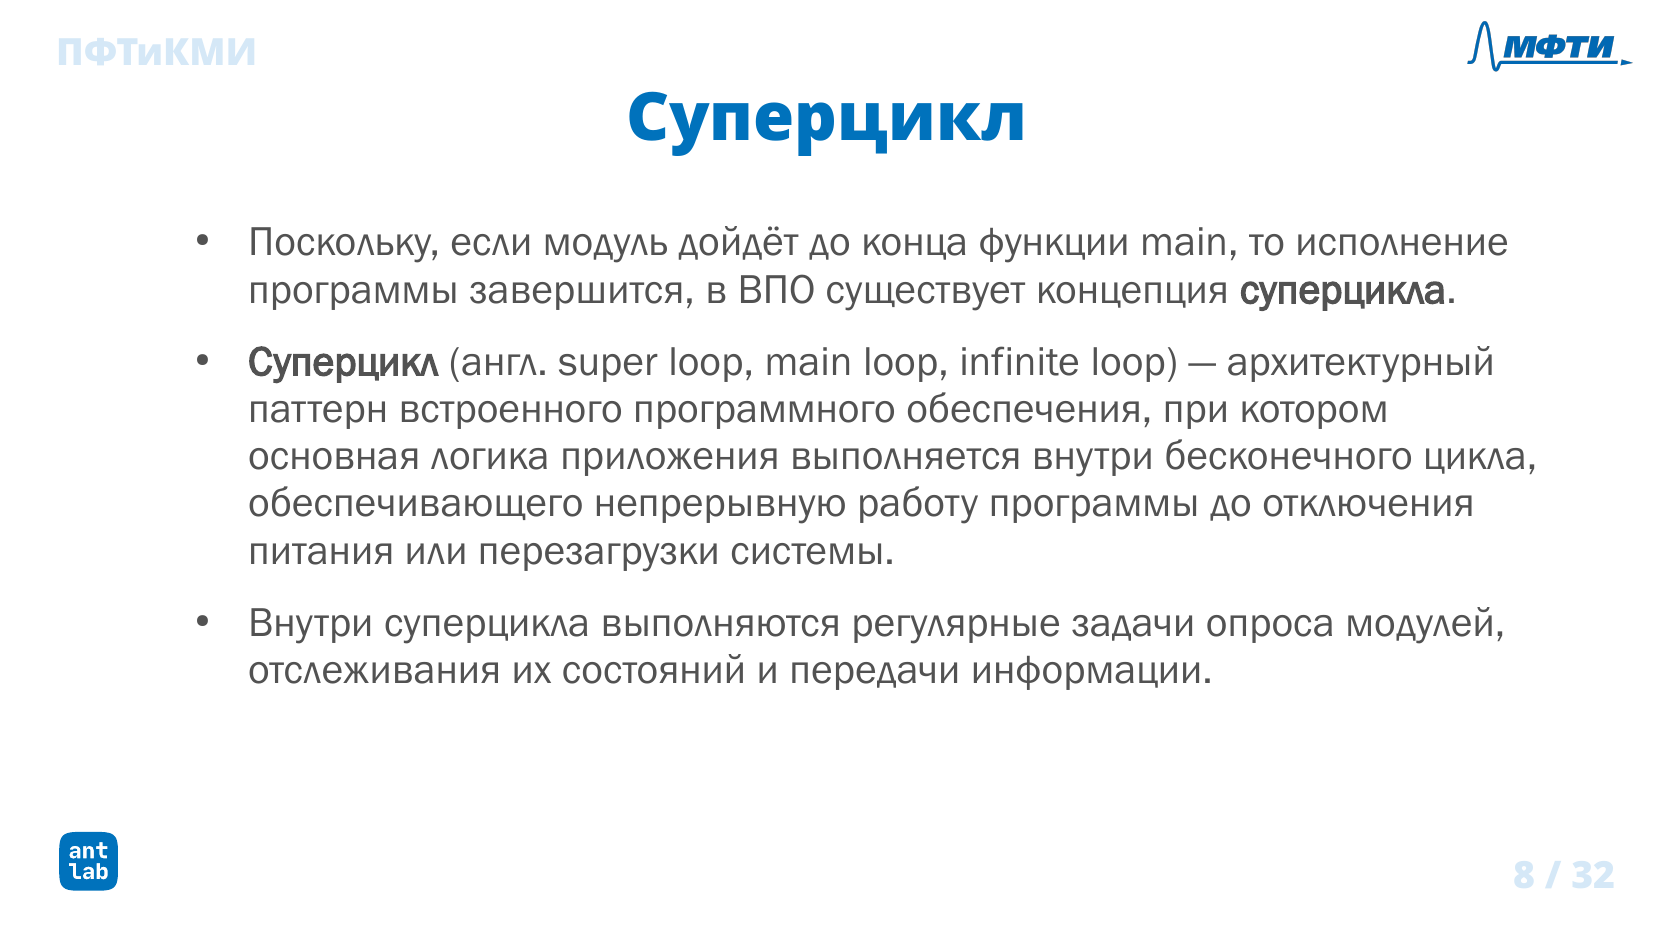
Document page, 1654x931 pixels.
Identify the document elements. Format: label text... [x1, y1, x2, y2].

picture [1446, 0, 1654, 93]
list Поскольку, если модуль дойдёт до конца функции main, то исполнение программы завершится, в ВПО существует концепция суперцикла. Суперцикл (англ. super loop, main loop, infinite loop) — архитектурный паттерн встроенного программного обеспечения, при котором основная логика приложения выполняется внутри бесконечного цикла, обеспечивающего непрерывную работу программы до отключения питания или перезагрузки системы. Внутри суперцикла выполняются регулярные задачи опроса модулей, отслеживания их состояний и передачи информации. [177, 217, 1571, 758]
title Суперцикл [82, 20, 1571, 209]
